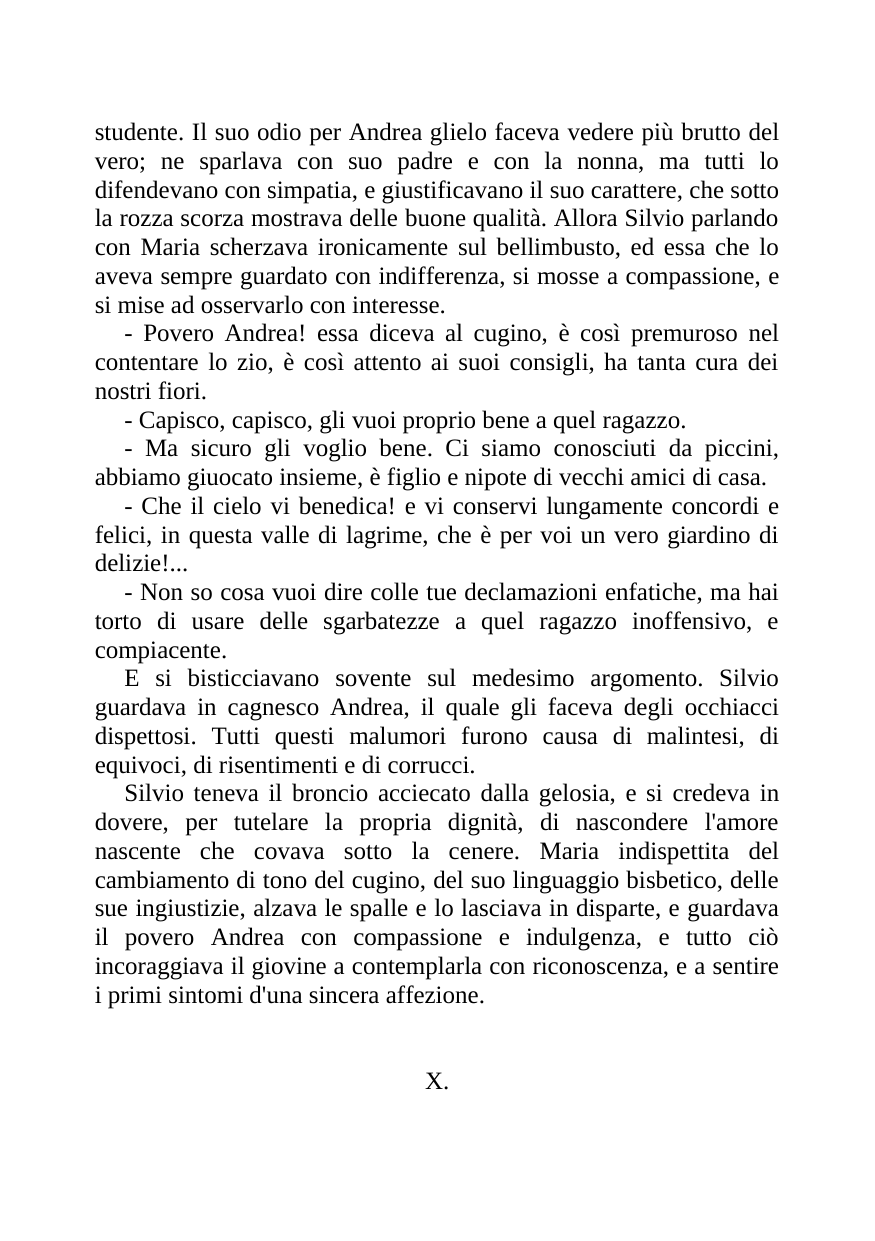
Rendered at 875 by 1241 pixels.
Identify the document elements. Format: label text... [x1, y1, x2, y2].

text - Ma sicuro gli voglio bene. Ci siamo conosciuti da piccini, abbiamo giuocato insieme, è figlio e nipote di vecchi amici di casa. [94, 433, 779, 491]
text X. [94, 1066, 779, 1095]
text Silvio teneva il broncio acciecato dalla gelosia, e si credeva in dovere, per tutelare la propria dignità, di nascondere l'amore nascente che covava sotto la cenere. Maria indispettita del cambiamento di tono del cugino, del suo linguaggio bisbetico, delle sue ingiustizie, alzava le spalle e lo lasciava in disparte, e guardava il povero Andrea con compassione e indulgenza, e tutto ciò incoraggiava il giovine a contemplarla con riconoscenza, e a sentire i primi sintomi d'una sincera affezione. [94, 778, 779, 1008]
text E si bisticciavano sovente sul medesimo argomento. Silvio guardava in cagnesco Andrea, il quale gli faceva degli occhiacci dispettosi. Tutti questi malumori furono causa di malintesi, di equivoci, di risentimenti e di corrucci. [94, 663, 779, 778]
text - Che il cielo vi benedica! e vi conservi lungamente concordi e felici, in questa valle di lagrime, che è per voi un vero giardino di delizie!... [94, 491, 779, 577]
text - Capisco, capisco, gli vuoi proprio bene a quel ragazzo. [94, 405, 779, 433]
text - Povero Andrea! essa diceva al cugino, è così premuroso nel contentare lo zio, è così attento ai suoi consigli, ha tanta cura dei nostri fiori. [94, 318, 779, 405]
text studente. Il suo odio per Andrea glielo faceva vedere più brutto del vero; ne sparlava con suo padre e con la nonna, ma tutti lo difendevano con simpatia, e giustificavano il suo carattere, che sotto la rozza scorza mostrava delle buone qualità. Allora Silvio parlando con Maria scherzava ironicamente sul bellimbusto, ed essa che lo aveva sempre guardato con indifferenza, si mosse a compassione, e si mise ad osservarlo con interesse. [94, 117, 779, 318]
text - Non so cosa vuoi dire colle tue declamazioni enfatiche, ma hai torto di usare delle sgarbatezze a quel ragazzo inoffensivo, e compiacente. [94, 577, 779, 663]
